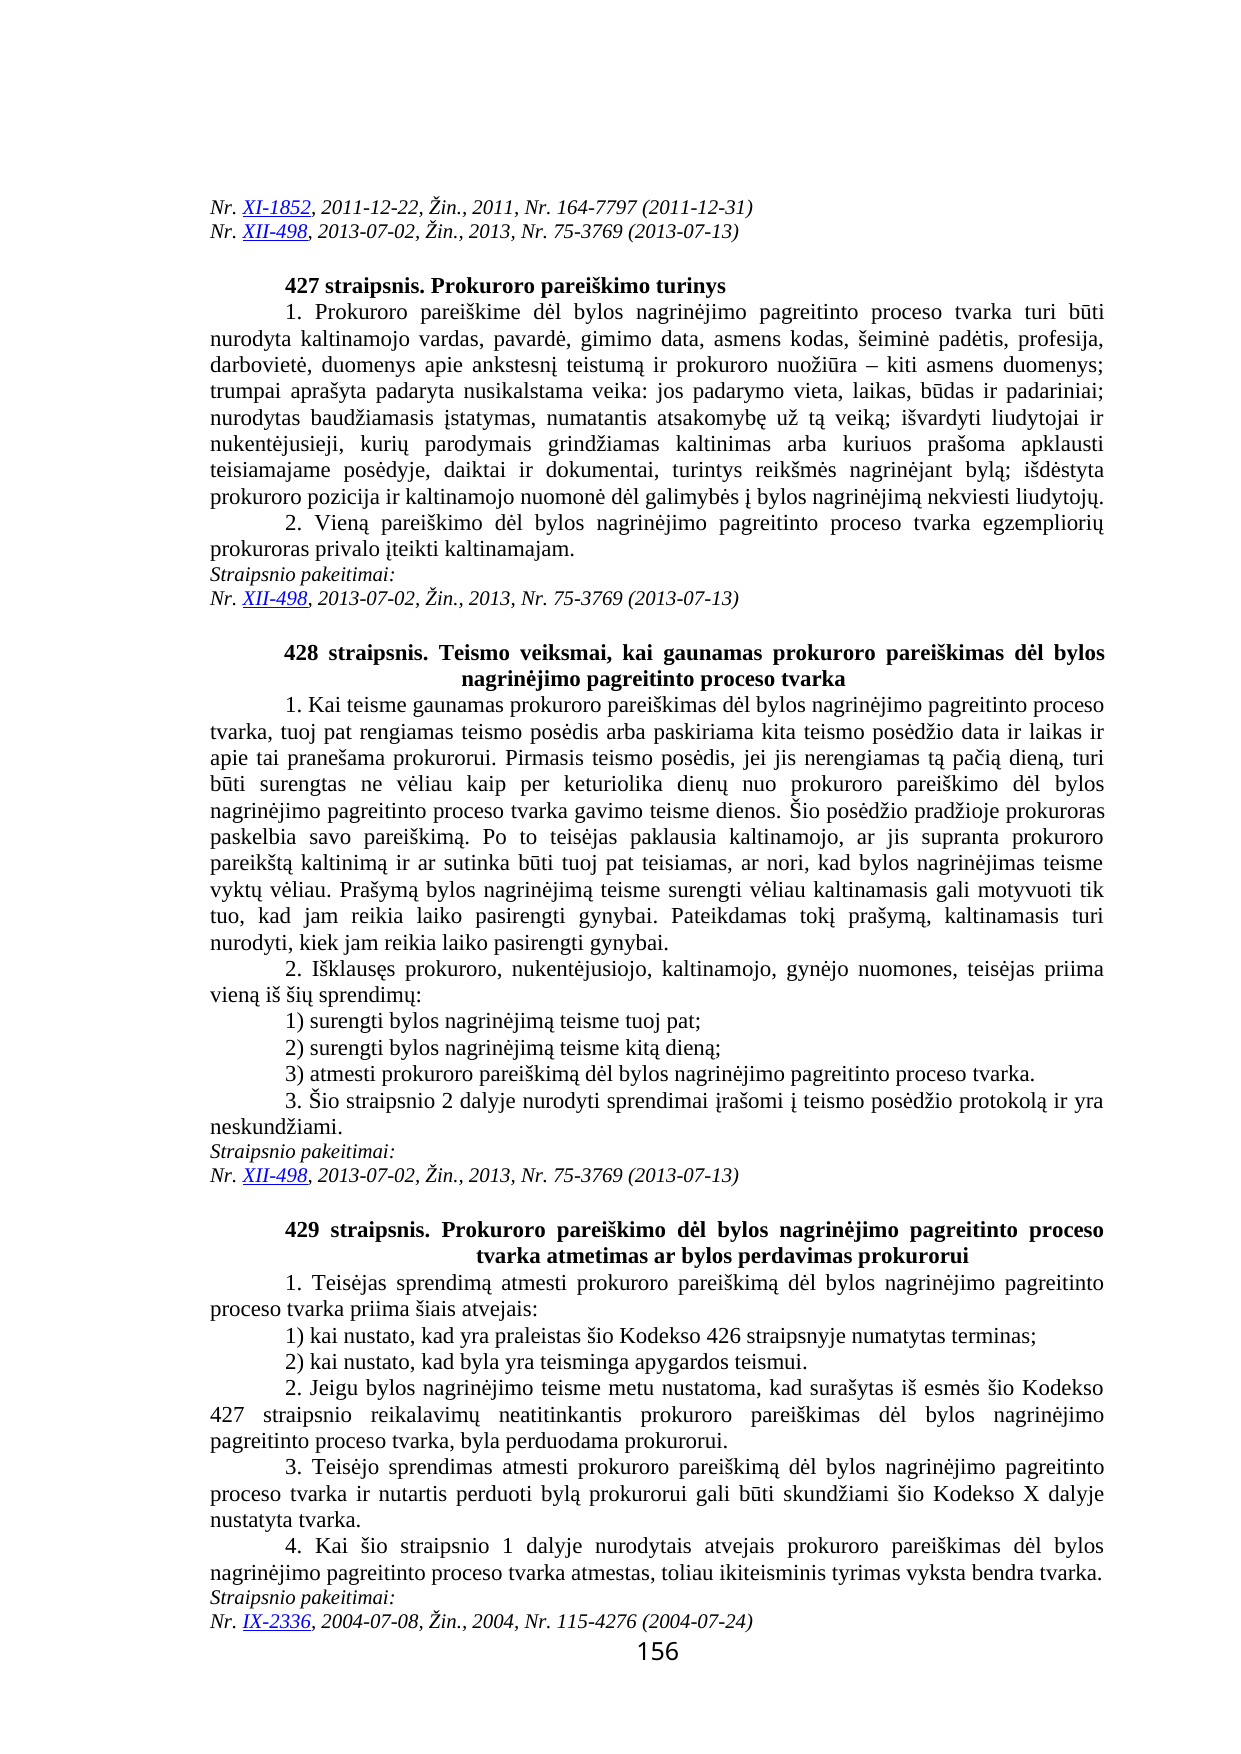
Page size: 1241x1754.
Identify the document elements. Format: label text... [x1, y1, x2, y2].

text Nr. XI-1852, 2011-12-22, Žin., 2011, Nr. 164-7797 (2011-12-31) [210, 195, 1106, 219]
text 4. Kai šio straipsnio 1 dalyje nurodytais atvejais prokuroro pareiškimas dėl bylos nagrinėjimo pagreitinto proceso tvarka atmestas, toliau ikiteisminis tyrimas vyksta bendra tvarka. [210, 1532, 1106, 1585]
text Nr. IX-2336, 2004-07-08, Žin., 2004, Nr. 115-4276 (2004-07-24) [210, 1609, 1106, 1633]
text Nr. XII-498, 2013-07-02, Žin., 2013, Nr. 75-3769 (2013-07-13) [210, 1163, 1106, 1187]
text 1) surengti bylos nagrinėjimą teisme tuoj pat; [210, 1008, 1106, 1034]
text 1) kai nustato, kad yra praleistas šio Kodekso 426 straipsnyje numatytas terminas; [210, 1322, 1106, 1348]
text 2. Išklausęs prokuroro, nukentėjusiojo, kaltinamojo, gynėjo nuomones, teisėjas priima vieną iš šių sprendimų: [210, 955, 1106, 1008]
text 3. Teisėjo sprendimas atmesti prokuroro pareiškimą dėl bylos nagrinėjimo pagreitinto proceso tvarka ir nutartis perduoti bylą prokurorui gali būti skundžiami šio Kodekso X dalyje nustatyta tvarka. [210, 1453, 1106, 1532]
text 2) kai nustato, kad byla yra teisminga apygardos teismui. [210, 1348, 1106, 1374]
text 1. Prokuroro pareiškime dėl bylos nagrinėjimo pagreitinto proceso tvarka turi būti nurodyta kaltinamojo vardas, pavardė, gimimo data, asmens kodas, šeiminė padėtis, profesija, darbovietė, duomenys apie ankstesnį teistumą ir prokuroro nuožiūra – kiti asmens duomenys; trumpai aprašyta padaryta nusikalstama veika: jos padarymo vieta, laikas, būdas ir padariniai; nurodytas baudžiamasis įstatymas, numatantis atsakomybę už tą veiką; išvardyti liudytojai ir nukentėjusieji, kurių parodymais grindžiamas kaltinimas arba kuriuos prašoma apklausti teisiamajame posėdyje, daiktai ir dokumentai, turintys reikšmės nagrinėjant bylą; išdėstyta prokuroro pozicija ir kaltinamojo nuomonė dėl galimybės į bylos nagrinėjimą nekviesti liudytojų. [210, 298, 1106, 509]
text 2) surengti bylos nagrinėjimą teisme kitą dieną; [210, 1034, 1106, 1060]
text 3. Šio straipsnio 2 dalyje nurodyti sprendimai įrašomi į teismo posėdžio protokolą ir yra neskundžiami. [210, 1087, 1106, 1139]
text 1. Teisėjas sprendimą atmesti prokuroro pareiškimą dėl bylos nagrinėjimo pagreitinto proceso tvarka priima šiais atvejais: [210, 1269, 1106, 1322]
text Nr. XII-498, 2013-07-02, Žin., 2013, Nr. 75-3769 (2013-07-13) [210, 586, 1106, 610]
text 428 straipsnis. Teismo veiksmai, kai gaunamas prokuroro pareiškimas dėl bylos nagrinėjimo pagreitinto proceso tvarka [284, 639, 1106, 691]
text 427 straipsnis. Prokuroro pareiškimo turinys [210, 272, 1106, 298]
text 1. Kai teisme gaunamas prokuroro pareiškimas dėl bylos nagrinėjimo pagreitinto proceso tvarka, tuoj pat rengiamas teismo posėdis arba paskiriama kita teismo posėdžio data ir laikas ir apie tai pranešama prokurorui. Pirmasis teismo posėdis, jei jis nerengiamas tą pačią dieną, turi būti surengtas ne vėliau kaip per keturiolika dienų nuo prokuroro pareiškimo dėl bylos nagrinėjimo pagreitinto proceso tvarka gavimo teisme dienos. Šio posėdžio pradžioje prokuroras paskelbia savo pareiškimą. Po to teisėjas paklausia kaltinamojo, ar jis supranta prokuroro pareikštą kaltinimą ir ar sutinka būti tuoj pat teisiamas, ar nori, kad bylos nagrinėjimas teisme vyktų vėliau. Prašymą bylos nagrinėjimą teisme surengti vėliau kaltinamasis gali motyvuoti tik tuo, kad jam reikia laiko pasirengti gynybai. Pateikdamas tokį prašymą, kaltinamasis turi nurodyti, kiek jam reikia laiko pasirengti gynybai. [210, 691, 1106, 955]
text Nr. XII-498, 2013-07-02, Žin., 2013, Nr. 75-3769 (2013-07-13) [210, 219, 1106, 243]
text 2. Vieną pareiškimo dėl bylos nagrinėjimo pagreitinto proceso tvarka egzempliorių prokuroras privalo įteikti kaltinamajam. [210, 509, 1106, 562]
text Straipsnio pakeitimai: [210, 1139, 1106, 1163]
text 429 straipsnis. Prokuroro pareiškimo dėl bylos nagrinėjimo pagreitinto proceso tvarka atmetimas ar bylos perdavimas prokurorui [285, 1216, 1106, 1269]
text 3) atmesti prokuroro pareiškimą dėl bylos nagrinėjimo pagreitinto proceso tvarka. [210, 1060, 1106, 1087]
text Straipsnio pakeitimai: [210, 1585, 1106, 1609]
text 2. Jeigu bylos nagrinėjimo teisme metu nustatoma, kad surašytas iš esmės šio Kodekso 427 straipsnio reikalavimų neatitinkantis prokuroro pareiškimas dėl bylos nagrinėjimo pagreitinto proceso tvarka, byla perduodama prokurorui. [210, 1374, 1106, 1453]
text Straipsnio pakeitimai: [210, 562, 1106, 586]
